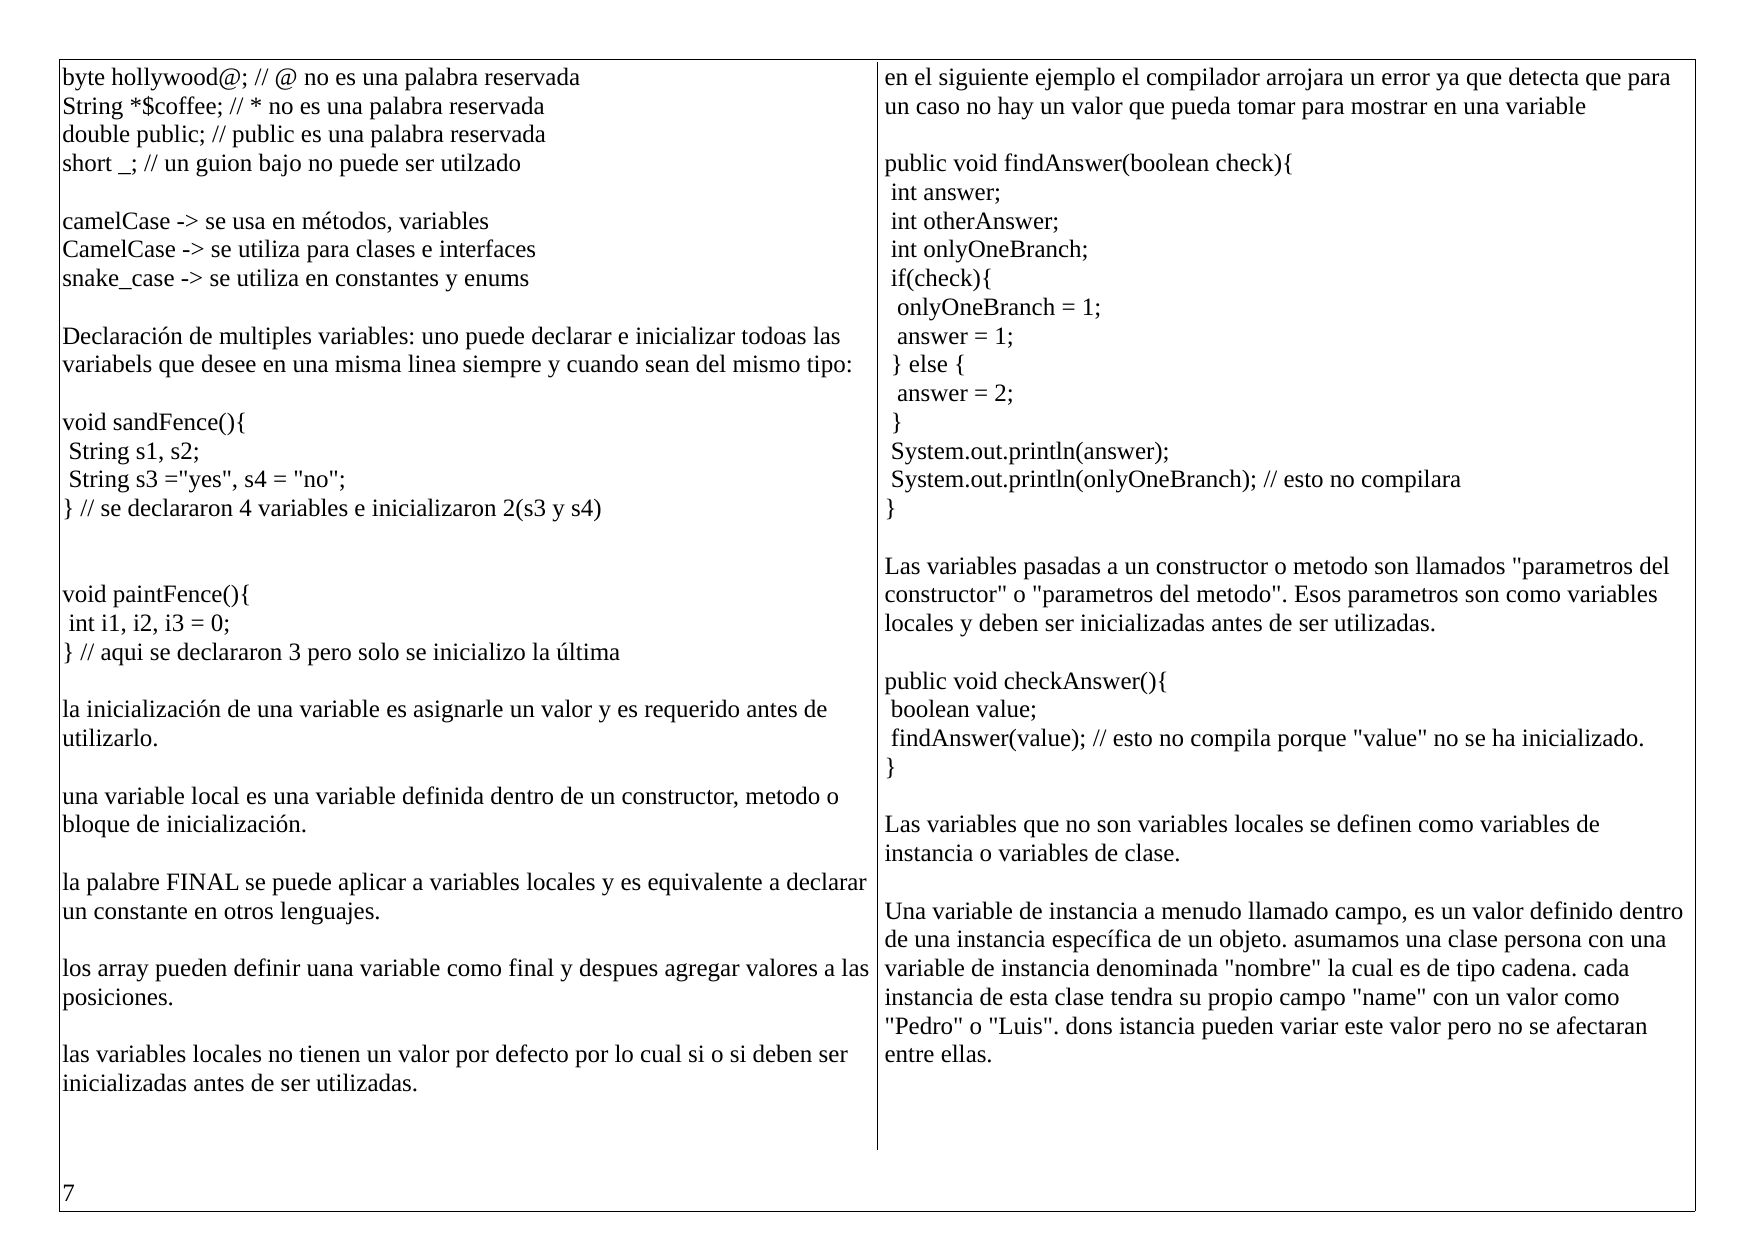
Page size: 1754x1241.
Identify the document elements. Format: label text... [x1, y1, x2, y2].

text System.out.println(onlyOneBranch); // esto no compilara [884, 464, 1692, 493]
text } [884, 752, 1692, 781]
text double public; // public es una palabra reservada [62, 119, 869, 148]
text los array pueden definir uana variable como final y despues agregar valores a las posiciones. [62, 953, 869, 1011]
text int i1, i2, i3 = 0; [62, 608, 869, 637]
text findAnswer(value); // esto no compila porque "value" no se ha inicializado. [884, 723, 1692, 752]
text byte hollywood@; // @ no es una palabra reservada [62, 62, 869, 91]
text Una variable de instancia a menudo llamado campo, es un valor definido dentro de una instancia específica de un objeto. asumamos una clase persona con una variable de instancia denominada "nombre" la cual es de tipo cadena. cada instancia de esta clase tendra su propio campo "name" con un valor como "Pedro" o "Luis". dons istancia pueden variar este valor pero no se afectaran entre ellas. [884, 896, 1692, 1068]
text snake_case -> se utiliza en constantes y enums [62, 263, 869, 292]
text Las variables pasadas a un constructor o metodo son llamados "parametros del constructor" o "parametros del metodo". Esos parametros son como variables locales y deben ser inicializadas antes de ser utilizadas. [884, 551, 1692, 637]
text } [884, 407, 1692, 436]
text boolean value; [884, 694, 1692, 723]
text la inicialización de una variable es asignarle un valor y es requerido antes de utilizarlo. [62, 694, 869, 752]
text int otherAnswer; [884, 206, 1692, 234]
text camelCase -> se usa en métodos, variables [62, 206, 869, 234]
text answer = 2; [884, 378, 1692, 407]
text answer = 1; [884, 321, 1692, 349]
text public void findAnswer(boolean check){ [884, 148, 1692, 177]
text Las variables que no son variables locales se definen como variables de instancia o variables de clase. [884, 809, 1692, 867]
text System.out.println(answer); [884, 436, 1692, 464]
text } // se declararon 4 variables e inicializaron 2(s3 y s4) [62, 493, 869, 522]
text Declaración de multiples variables: uno puede declarar e inicializar todoas las variabels que desee en una misma linea siempre y cuando sean del mismo tipo: [62, 321, 869, 378]
text if(check){ [884, 263, 1692, 292]
text int answer; [884, 177, 1692, 206]
text } // aqui se declararon 3 pero solo se inicializo la última [62, 637, 869, 666]
text la palabre FINAL se puede aplicar a variables locales y es equivalente a declarar un constante en otros lenguajes. [62, 867, 869, 924]
text } else { [884, 349, 1692, 378]
text una variable local es una variable definida dentro de un constructor, metodo o bloque de inicialización. [62, 781, 869, 838]
text } [884, 493, 1692, 522]
text String s3 ="yes", s4 = "no"; [62, 464, 869, 493]
text short _; // un guion bajo no puede ser utilzado [62, 148, 869, 177]
text int onlyOneBranch; [884, 234, 1692, 263]
text String s1, s2; [62, 436, 869, 464]
text las variables locales no tienen un valor por defecto por lo cual si o si deben ser inicializadas antes de ser utilizadas. [62, 1039, 869, 1097]
text void paintFence(){ [62, 579, 869, 608]
text public void checkAnswer(){ [884, 666, 1692, 694]
text en el siguiente ejemplo el compilador arrojara un error ya que detecta que para un caso no hay un valor que pueda tomar para mostrar en una variable [884, 62, 1692, 119]
text void sandFence(){ [62, 407, 869, 436]
text CamelCase -> se utiliza para clases e interfaces [62, 234, 869, 263]
text String *$coffee; // * no es una palabra reservada [62, 91, 869, 119]
text onlyOneBranch = 1; [884, 292, 1692, 321]
